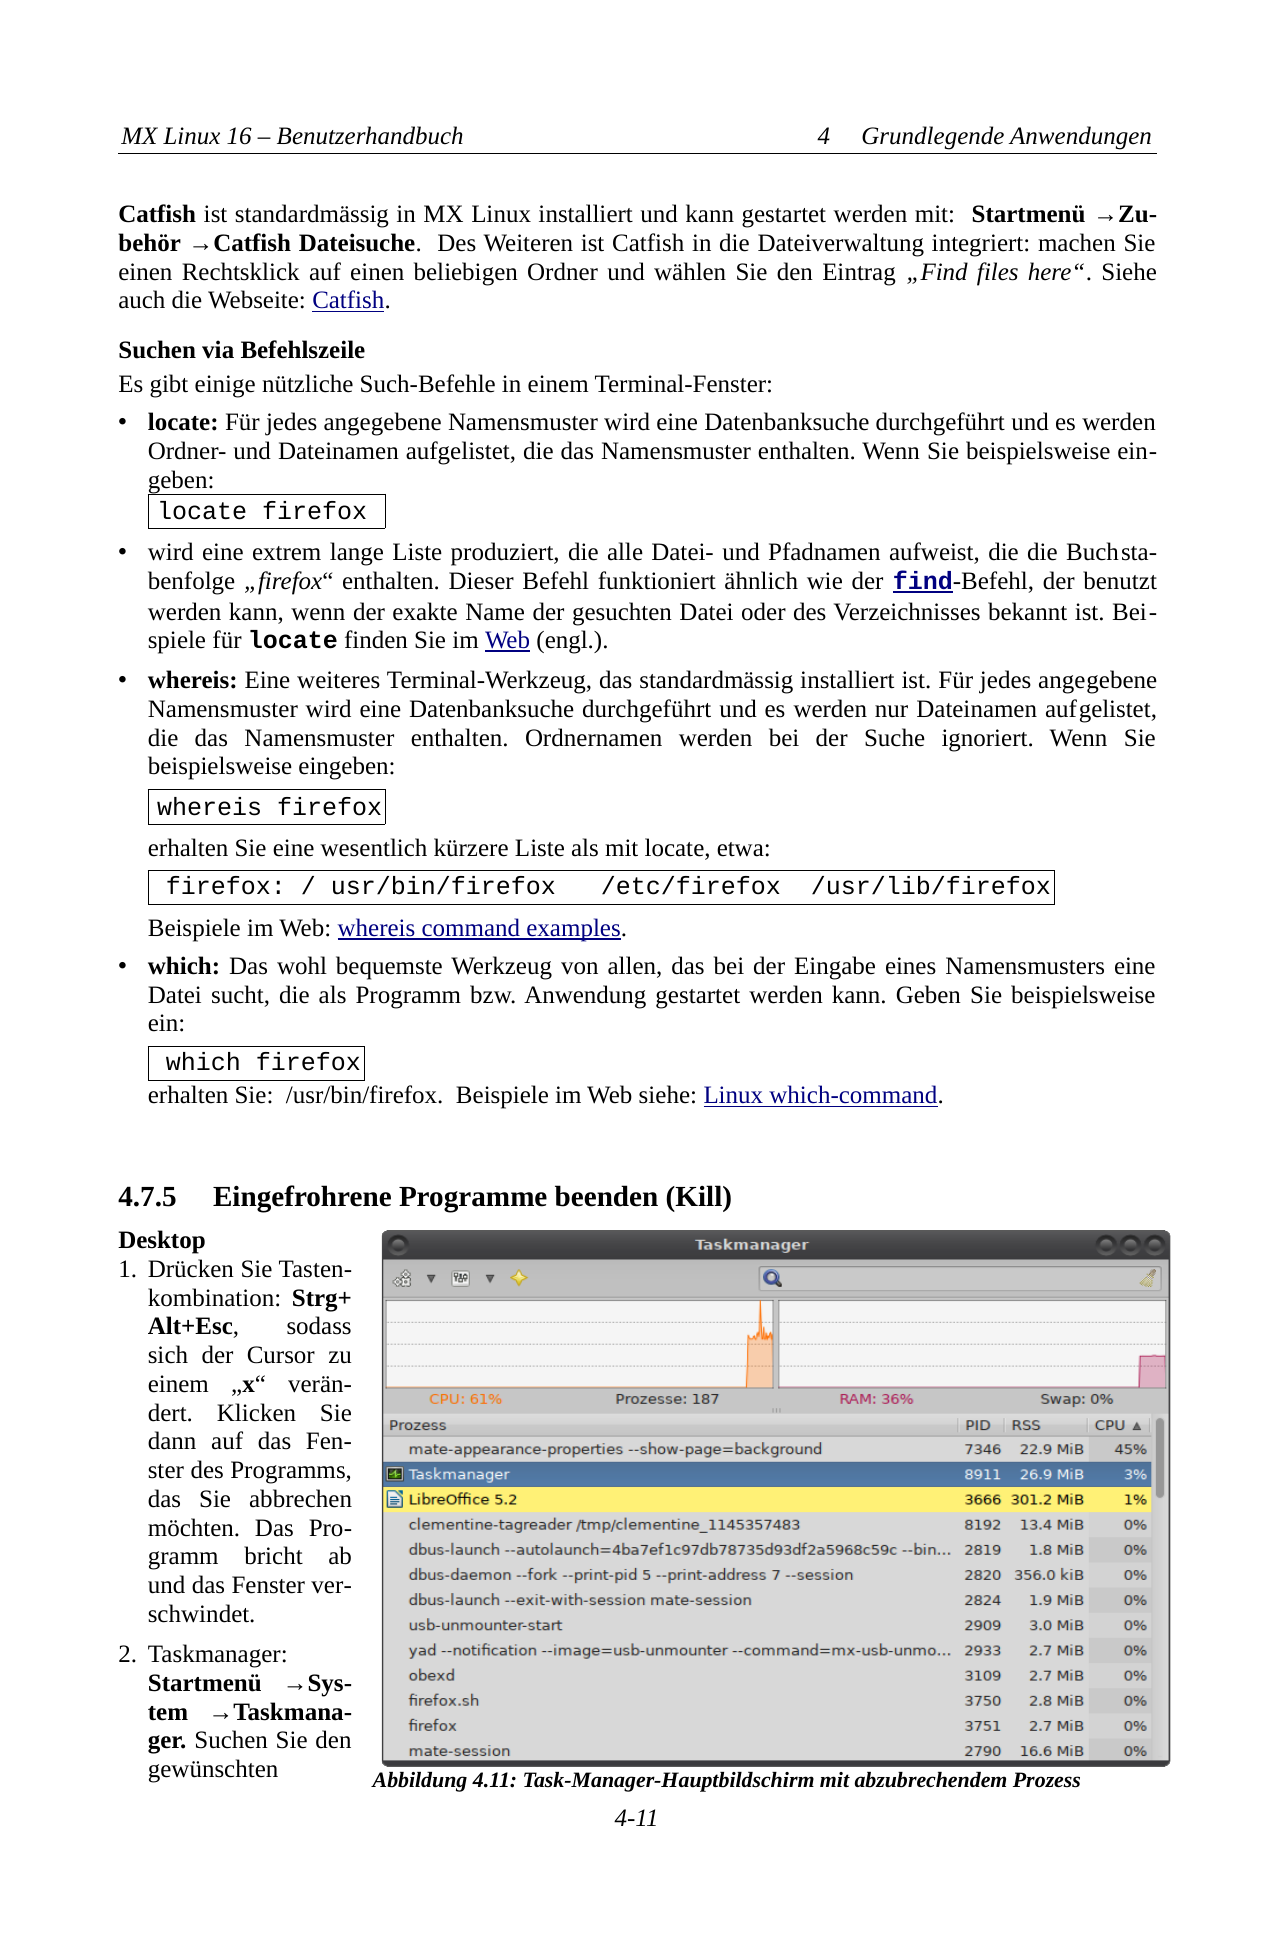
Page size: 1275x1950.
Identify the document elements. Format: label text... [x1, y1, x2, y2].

text Suchen via Befehlszeile [118, 335, 1157, 364]
list erhalten Sie eine wesentlich kürzere Liste als mit locate, etwa: [118, 833, 1157, 861]
picture [381, 1230, 1171, 1767]
list which firefox erhalten Sie: /usr/bin/firefox. Beispiele im Web siehe: Linux which-command. [118, 1046, 1157, 1109]
list locate: Für jedes angegebene Namensmuster wird eine Datenbanksuche durchgeführt und es werden Ordner- und Dateinamen aufgelistet, die das Namensmuster enthalten. Wenn Sie beispielsweise ein­geben: locate firefox [118, 407, 1157, 528]
subtitle 4.7.5 Eingefrohrene Programme beenden (Kill) [118, 1179, 1157, 1213]
text Es gibt einige nützliche Such-Befehle in einem Terminal-Fenster: [118, 369, 1157, 398]
list Drücken Sie Tas­ten­kom­bi­nation: Strg+ Alt+Esc, sodass sich der Cur­sor zu ei­nem „x“ ver­än­dert. Kli­cken Sie dann auf das Fen­ster des Pro­gramms, das Sie ab­brechen möchten. Das Pro­gramm bricht ab und das Fenster ver­schwin­det. [118, 1254, 381, 1628]
text Catfish ist standardmässig in MX Linux installiert und kann gestartet werden mit: Startmenü →Zu­be­hör →Catfish Dateisuche. Des Weiteren ist Catfish in die Dateiverwaltung integriert: machen Sie einen Rechtsklick auf einen beliebigen Ordner und wählen Sie den Eintrag „Find files here“. Siehe auch die Webseite: Catfish. [118, 199, 1157, 314]
list Abbildung 4.11: Task-Manager-Hauptbildschirm mit abzubrechendem Prozess [372, 1767, 1161, 1792]
list Taskmanager: Start­menü →Sys­tem →Task­ma­na­ger. Suchen Sie den gewünsch­ten [118, 1639, 372, 1783]
list whereis: Eine weiteres Terminal-Werkzeug, das standardmässig installiert ist. Für jedes ange­ge­bene Namensmuster wird eine Datenbanksuche durchgeführt und es werden nur Dateinamen auf­ge­listet, die das Namensmuster enthalten. Ordnernamen werden bei der Suche ignoriert. Wenn Sie beispielsweise eingeben: [118, 665, 1157, 780]
list firefox: / usr/bin/firefox /etc/firefox /usr/lib/firefox [149, 871, 1054, 904]
list wird eine extrem lange Liste produziert, die alle Datei- und Pfadnamen aufweist, die die Buch­sta­ben­folge „firefox“ enthalten. Dieser Befehl funktioniert ähnlich wie der find-Befehl, der benutzt werden kann, wenn der exakte Name der gesuchten Datei oder des Verzeichnisses bekannt ist. Bei­spiele für locate finden Sie im Web (engl.). [118, 537, 1157, 656]
list [1055, 870, 1157, 904]
text Desktop [118, 1225, 1157, 1254]
list [386, 789, 1157, 824]
list Beispiele im Web: whereis command examples. [118, 913, 1157, 942]
list whereis firefox [149, 790, 385, 824]
list [118, 789, 148, 824]
list which: Das wohl bequemste Werkzeug von allen, das bei der Eingabe eines Namensmusters eine Datei sucht, die als Programm bzw. Anwendung gestartet werden kann. Geben Sie beispielsweise ein: [118, 951, 1157, 1037]
